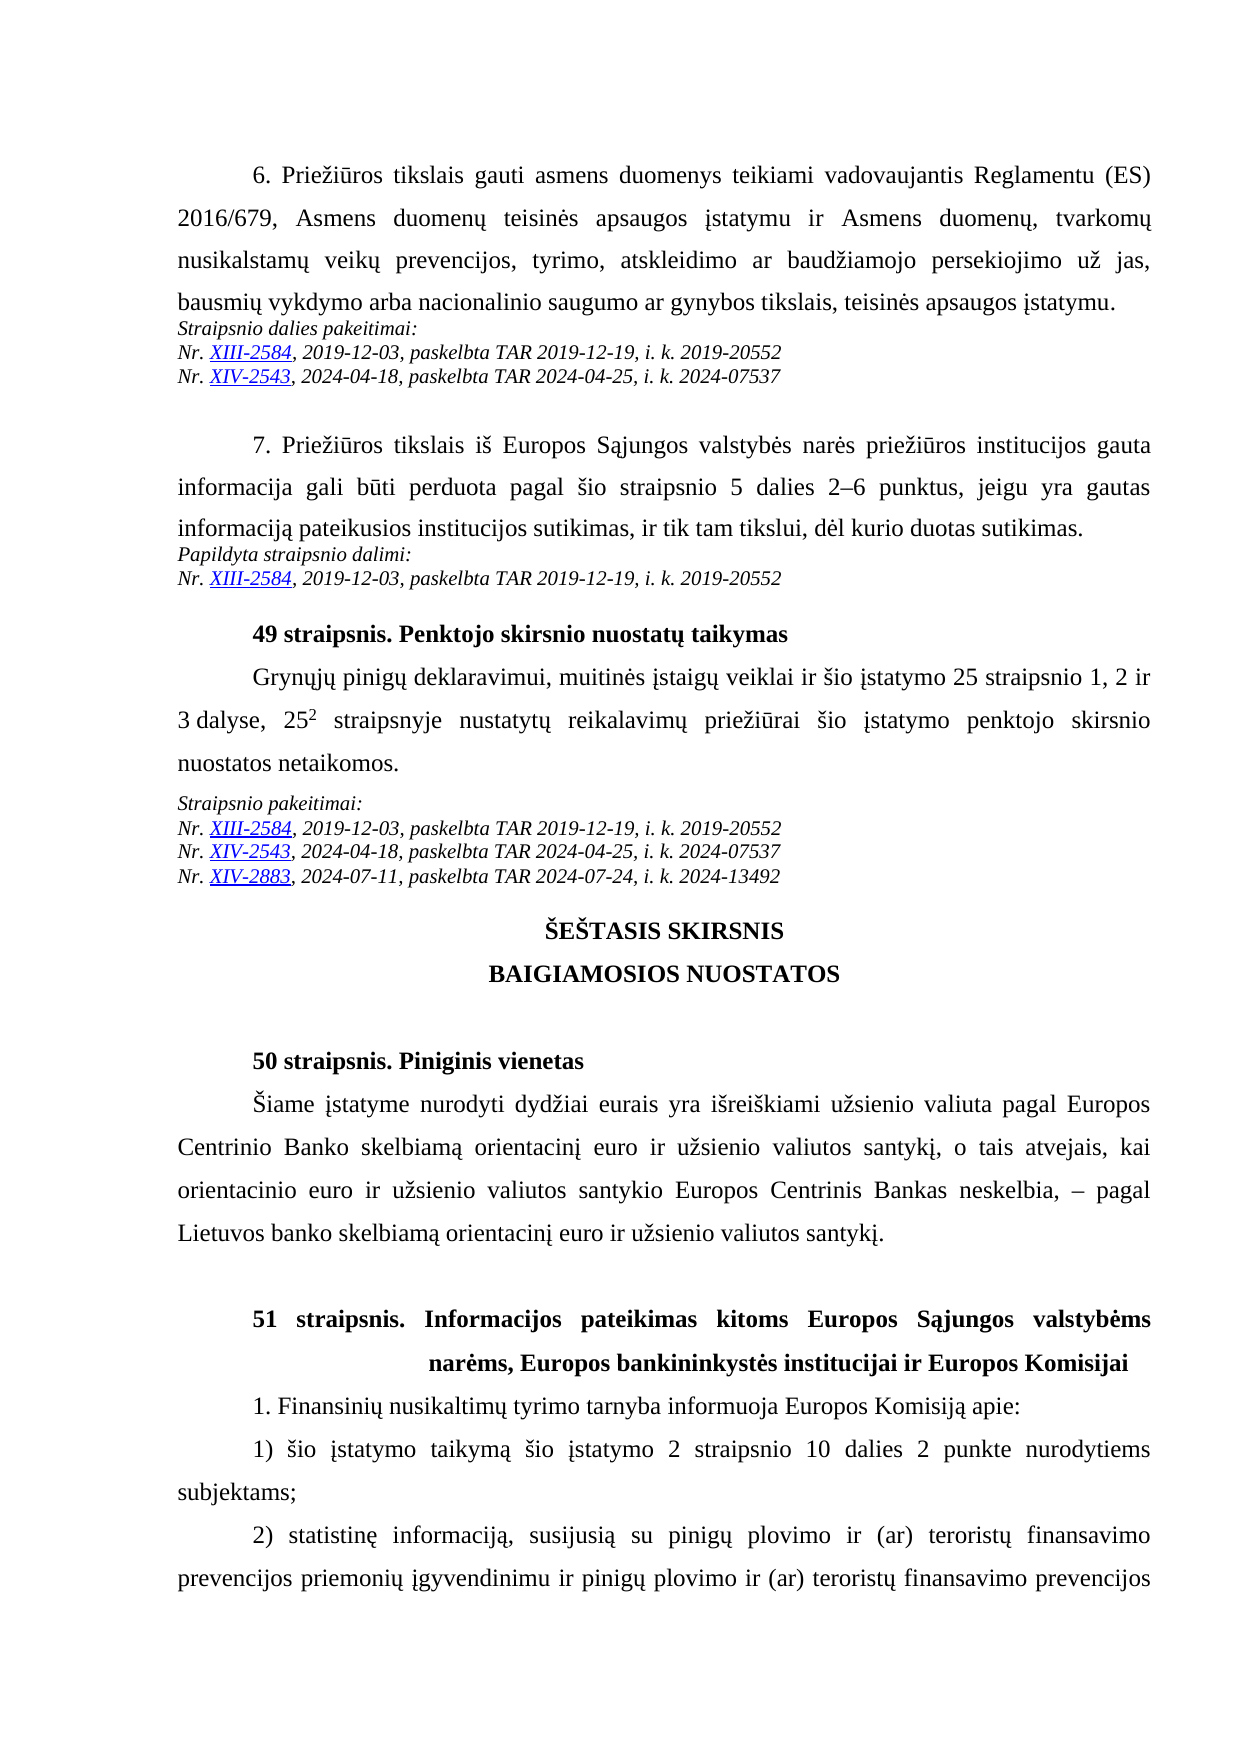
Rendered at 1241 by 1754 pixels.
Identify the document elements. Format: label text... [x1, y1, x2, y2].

text Straipsnio dalies pakeitimai: [177, 316, 1152, 340]
text Šiame įstatyme nurodyti dydžiai eurais yra išreiškiami užsienio valiuta pagal Europos Centrinio Banko skelbiamą orientacinį euro ir užsienio valiutos santykį, o tais atvejais, kai orientacinio euro ir užsienio valiutos santykio Europos Centrinis Bankas neskelbia, – pagal Lietuvos banko skelbiamą orientacinį euro ir užsienio valiutos santykį. [177, 1089, 1152, 1247]
text 51 straipsnis. Informacijos pateikimas kitoms Europos Sąjungos valstybėms narėms, Europos bankininkystės institucijai ir Europos Komisijai [252, 1304, 1152, 1376]
text Nr. XIV-2883, 2024-07-11, paskelbta TAR 2024-07-24, i. k. 2024-13492 [177, 863, 1152, 888]
text ŠEŠTASIS SKIRSNIS [177, 916, 1152, 945]
text 1) šio įstatymo taikymą šio įstatymo 2 straipsnio 10 dalies 2 punkte nurodytiems subjektams; [177, 1434, 1152, 1506]
text Nr. XIV-2543, 2024-04-18, paskelbta TAR 2024-04-25, i. k. 2024-07537 [177, 839, 1152, 863]
text Straipsnio pakeitimai: [177, 791, 1152, 815]
text Nr. XIII-2584, 2019-12-03, paskelbta TAR 2019-12-19, i. k. 2019-20552 [177, 566, 1152, 590]
text 7. Priežiūros tikslais iš Europos Sąjungos valstybės narės priežiūros institucijos gauta informacija gali būti perduota pagal šio straipsnio 5 dalies 2–6 punktus, jeigu yra gautas informaciją pateikusios institucijos sutikimas, ir tik tam tikslui, dėl kurio duotas sutikimas. [177, 417, 1152, 542]
text 2) statistinę informaciją, susijusią su pinigų plovimo ir (ar) teroristų finansavimo prevencijos priemonių įgyvendinimu ir pinigų plovimo ir (ar) teroristų finansavimo prevencijos [177, 1520, 1152, 1592]
text 6. Priežiūros tikslais gauti asmens duomenys teikiami vadovaujantis Reglamentu (ES) 2016/679, Asmens duomenų teisinės apsaugos įstatymu ir Asmens duomenų, tvarkomų nusikalstamų veikų prevencijos, tyrimo, atskleidimo ar baudžiamojo persekiojimo už jas, bausmių vykdymo arba nacionalinio saugumo ar gynybos tikslais, teisinės apsaugos įstatymu. [177, 147, 1152, 316]
text Grynųjų pinigų deklaravimui, muitinės įstaigų veiklai ir šio įstatymo 25 straipsnio 1, 2 ir 3 dalyse, 252 straipsnyje nustatytų reikalavimų priežiūrai šio įstatymo penktojo skirsnio nuostatos netaikomos. [177, 662, 1152, 777]
text 1. Finansinių nusikaltimų tyrimo tarnyba informuoja Europos Komisiją apie: [177, 1391, 1152, 1419]
text Nr. XIII-2584, 2019-12-03, paskelbta TAR 2019-12-19, i. k. 2019-20552 [177, 815, 1152, 839]
text 50 straipsnis. Piniginis vienetas [177, 1046, 1152, 1074]
text Nr. XIV-2543, 2024-04-18, paskelbta TAR 2024-04-25, i. k. 2024-07537 [177, 364, 1152, 388]
text BAIGIAMOSIOS NUOSTATOS [177, 959, 1152, 988]
text Papildyta straipsnio dalimi: [177, 542, 1152, 566]
text Nr. XIII-2584, 2019-12-03, paskelbta TAR 2019-12-19, i. k. 2019-20552 [177, 340, 1152, 364]
text 49 straipsnis. Penktojo skirsnio nuostatų taikymas [177, 619, 1152, 648]
